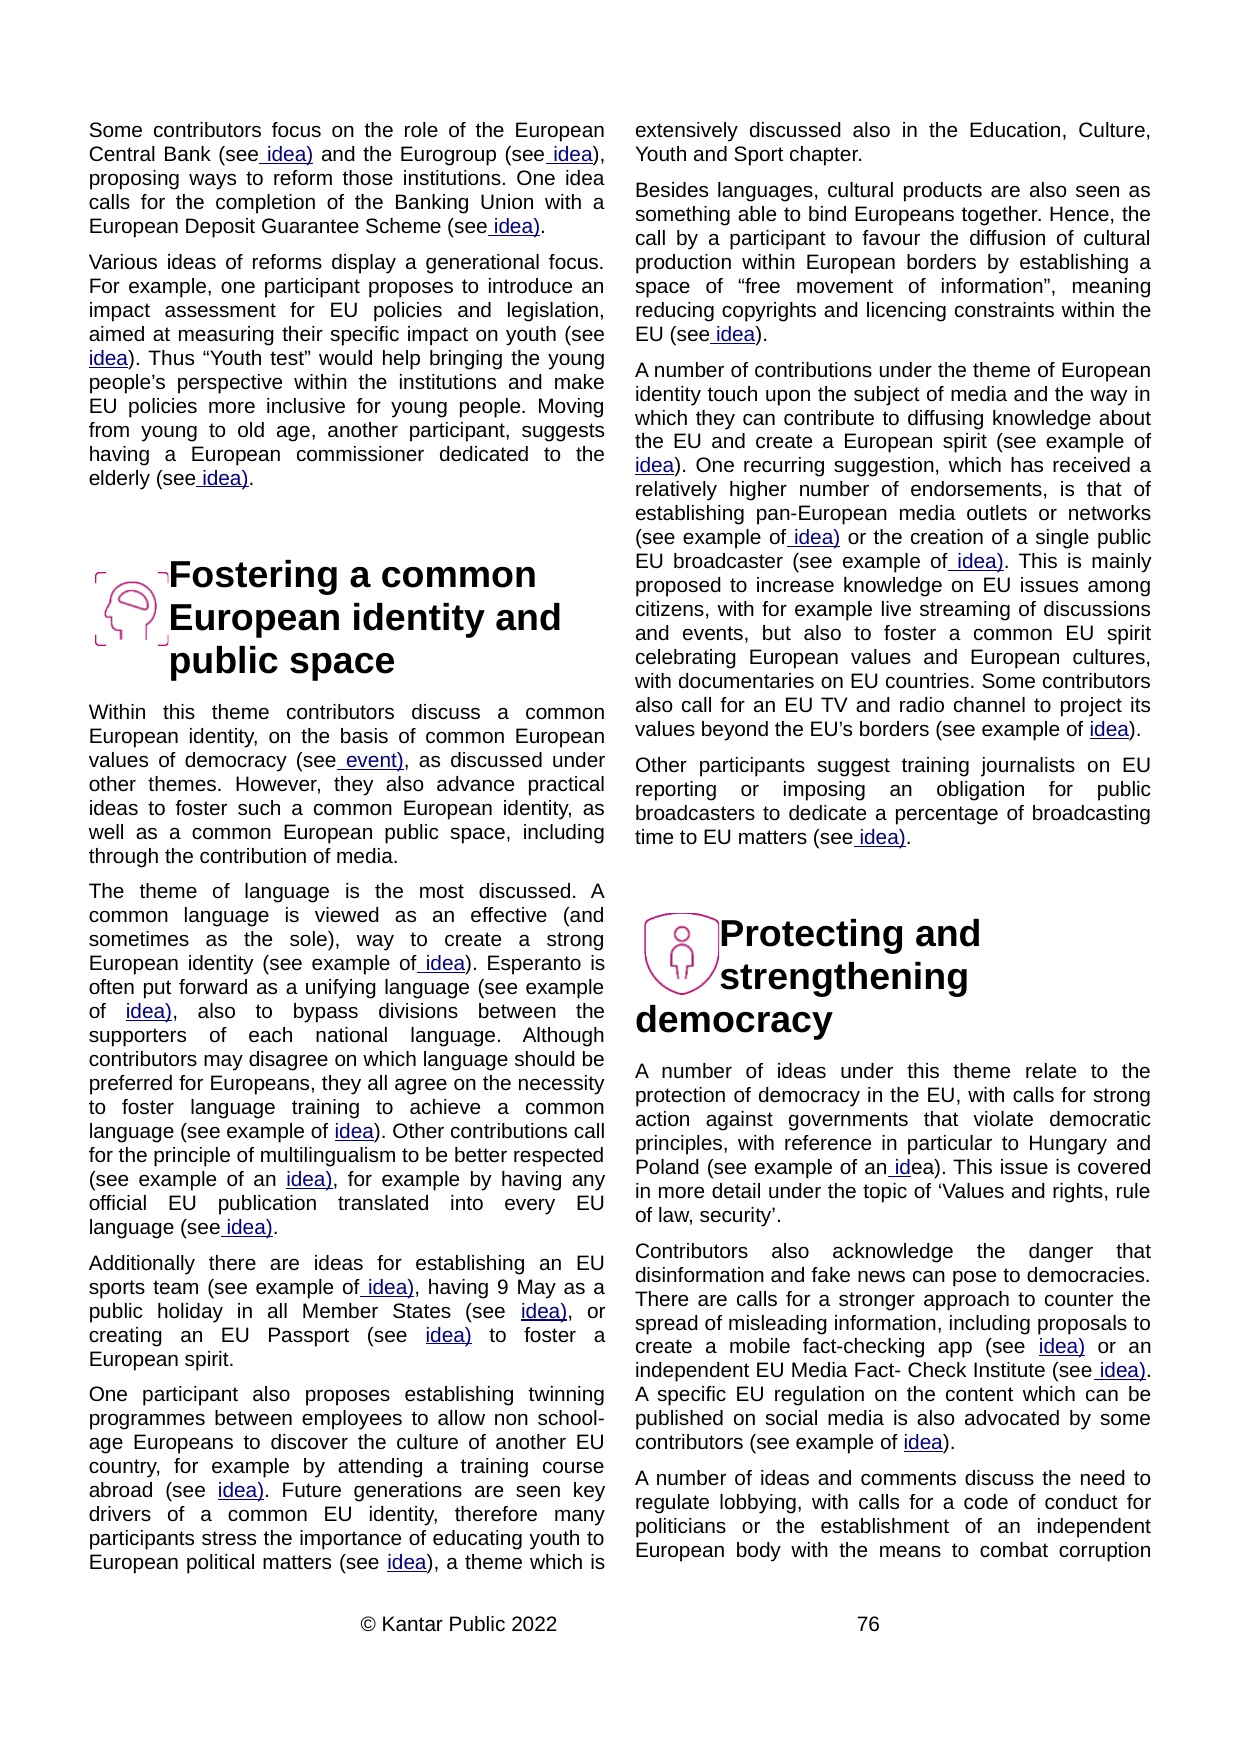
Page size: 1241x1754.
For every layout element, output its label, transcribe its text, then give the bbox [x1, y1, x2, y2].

text Within this theme contributors discuss a common European identity, on the basis of common European values of democracy (see event), as discussed under other themes. However, they also advance practical ideas to foster such a common European identity, as well as a common European public space, including through the contribution of media. [88, 700, 605, 867]
text A number of contributions under the theme of European identity touch upon the subject of media and the way in which they can contribute to diffusing knowledge about the EU and create a European spirit (see example of idea). One recurring suggestion, which has received a relatively higher number of endorsements, is that of establishing pan-European media outlets or networks (see example of idea) or the creation of a single public EU broadcaster (see example of idea). This is mainly proposed to increase knowledge on EU issues among citizens, with for example live streaming of discussions and events, but also to foster a common EU spirit celebrating European values and European cultures, with documentaries on EU countries. Some contributors also call for an EU TV and radio channel to project its values beyond the EU’s borders (see example of idea). [635, 357, 1152, 741]
text One participant also proposes establishing twinning programmes between employees to allow non school-age Europeans to discover the culture of another EU country, for example by attending a training course abroad (see idea). Future generations are seen key drivers of a common EU identity, therefore many participants stress the importance of educating youth to European political matters (see idea), a theme which is [88, 1382, 605, 1574]
picture [95, 572, 169, 646]
text A number of ideas and comments discuss the need to regulate lobbying, with calls for a code of conduct for politicians or the establishment of an independent European body with the means to combat corruption [635, 1466, 1152, 1562]
text Various ideas of reforms display a generational focus. For example, one participant proposes to introduce an impact assessment for EU policies and legislation, aimed at measuring their specific impact on youth (see idea). Thus “Youth test” would help bringing the young people’s perspective within the institutions and make EU policies more inclusive for young people. Moving from young to old age, another participant, suggests having a European commissioner dedicated to the elderly (see idea). [88, 250, 605, 489]
text The theme of language is the most discussed. A common language is viewed as an effective (and sometimes as the sole), way to create a strong European identity (see example of idea). Esperanto is often put forward as a unifying language (see example of idea), also to bypass divisions between the supporters of each national language. Although contributors may disagree on which language should be preferred for Europeans, they all agree on the necessity to foster language training to achieve a common language (see example of idea). Other contributions call for the principle of multilingualism to be better respected (see example of an idea), for example by having any official EU publication translated into every EU language (see idea). [88, 879, 605, 1239]
text Some contributors focus on the role of the European Central Bank (see idea) and the Eurogroup (see idea), proposing ways to reform those institutions. One idea calls for the completion of the Banking Union with a European Deposit Guarantee Scheme (see idea). [88, 118, 605, 238]
subtitle Protecting and strengthening democracy [635, 995, 1152, 1041]
text A number of ideas under this theme relate to the protection of democracy in the EU, with calls for strong action against governments that violate democratic principles, with reference in particular to Hungary and Poland (see example of an idea). This issue is covered in more detail under the topic of ‘Values and rights, rule of law, security’. [635, 1059, 1152, 1227]
text Other participants suggest training journalists on EU reporting or imposing an obligation for public broadcasters to dedicate a percentage of broadcasting time to EU matters (see idea). [635, 753, 1152, 848]
text extensively discussed also in the Education, Culture, Youth and Sport chapter. [635, 118, 1152, 166]
subtitle Fostering a common European identity and public space [88, 552, 605, 681]
text Additionally there are ideas for establishing an EU sports team (see example of idea), having 9 May as a public holiday in all Member States (see idea), or creating an EU Passport (see idea) to foster a European spirit. [88, 1251, 605, 1370]
picture [644, 913, 720, 995]
text Contributors also acknowledge the danger that disinformation and fake news can pose to democracies. There are calls for a stronger approach to counter the spread of misleading information, including proposals to create a mobile fact-checking app (see idea) or an independent EU Media Fact- Check Institute (see idea). A specific EU regulation on the content which can be published on social media is also advocated by some contributors (see example of idea). [635, 1238, 1152, 1454]
text Besides languages, cultural products are also seen as something able to bind Europeans together. Hence, the call by a participant to favour the diffusion of cultural production within European borders by establishing a space of “free movement of information”, meaning reducing copyrights and licencing constraints within the EU (see idea). [635, 178, 1152, 346]
